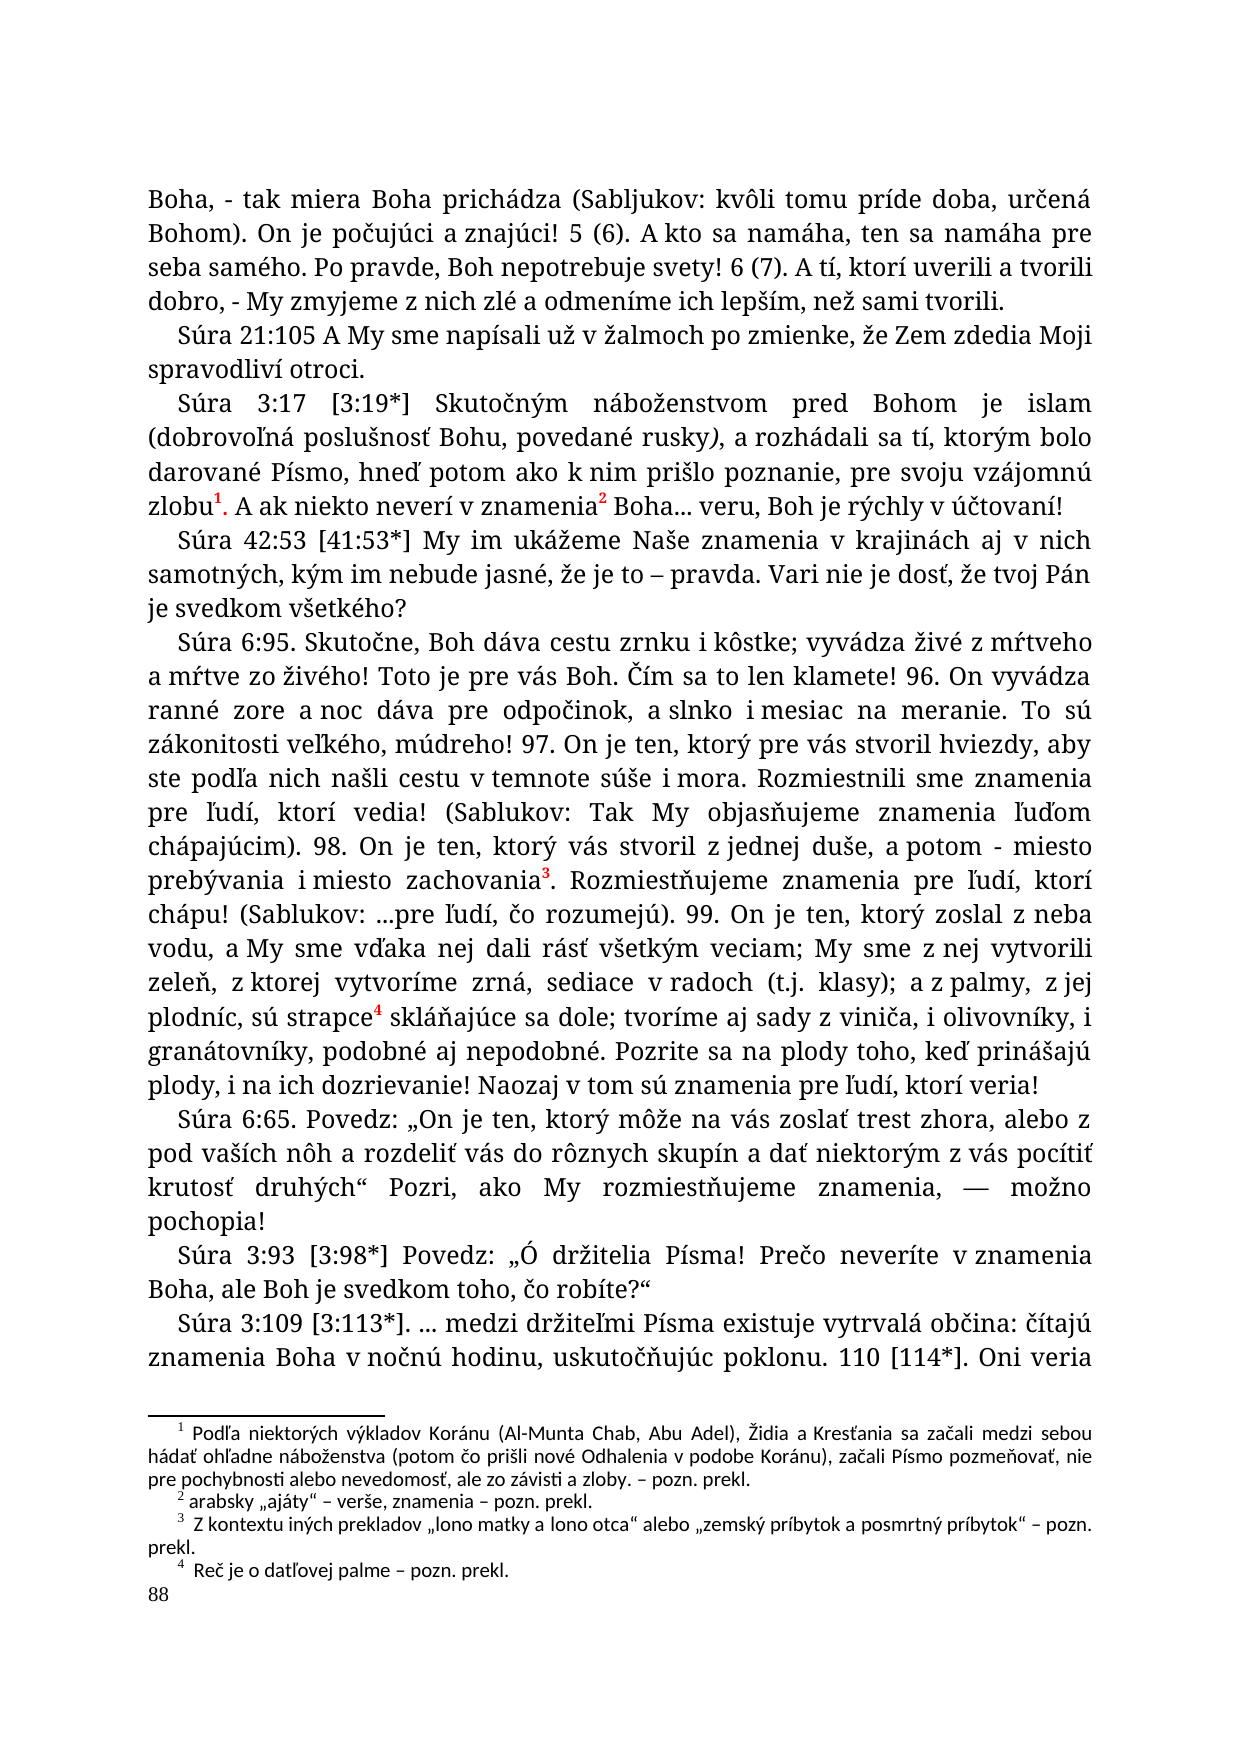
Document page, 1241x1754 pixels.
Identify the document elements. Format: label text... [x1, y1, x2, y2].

text arabsky „ajáty“ – verše, znamenia – pozn. prekl. [148, 1491, 1093, 1513]
text Súra 3:109 [3:113*]. ... medzi držiteľmi Písma existuje vytrvalá občina: čítajú znamenia Boha v nočnú hodinu, uskutočňujúc poklonu. 110 [114*]. Oni veria [148, 1306, 1093, 1374]
text Podľa niektorých výkladov Koránu (Аl-Мunta Chab, Аbu Аdel), Židia a Kresťania sa začali medzi sebou hádať ohľadne náboženstva (potom čo prišli nové Odhalenia v podobe Koránu), začali Písmo pozmeňovať, nie pre pochybnosti alebo nevedomosť, ale zo závisti a zloby. – pozn. prekl. [148, 1422, 1093, 1491]
text Súra 6:95. Skutočne, Boh dáva cestu zrnku i kôstke; vyvádza živé z mŕtveho a mŕtve zo živého! Toto je pre vás Boh. Čím sa to len klamete! 96. On vyvádza ranné zore a noc dáva pre odpočinok, a slnko i mesiac na meranie. To sú zákonitosti veľkého, múdreho! 97. On je ten, ktorý pre vás stvoril hviezdy, aby ste podľa nich našli cestu v temnote súše i mora. Rozmiestnili sme znamenia pre ľudí, ktorí vedia! (Sablukov: Tak My objasňujeme znamenia ľuďom chápajúcim). 98. On je ten, ktorý vás stvoril z jednej duše, a potom - miesto prebývania i miesto zachovania. Rozmiestňujeme znamenia pre ľudí, ktorí chápu! (Sablukov: ...pre ľudí, čo rozumejú). 99. On je ten, ktorý zoslal z neba vodu, a My sme vďaka nej dali rásť všetkým veciam; My sme z nej vytvorili zeleň, z ktorej vytvoríme zrná, sediace v radoch (t.j. klasy); a z palmy, z jej plodníc, sú strapce skláňajúce sa dole; tvoríme aj sady z viniča, i olivovníky, i granátovníky, podobné aj nepodobné. Pozrite sa na plody toho, keď prinášajú plody, i na ich dozrievanie! Naozaj v tom sú znamenia pre ľudí, ktorí veria! [148, 624, 1093, 1101]
text Súra 6:65. Povedz: „On je ten, ktorý môže na vás zoslať trest zhora, alebo z pod vaších nôh a rozdeliť vás do rôznych skupín a dať niektorým z vás pocítiť krutosť druhých“ Pozri, ako My rozmiestňujeme znamenia, — možno pochopia! [148, 1101, 1093, 1238]
text Súra 21:105 A My sme napísali už v žalmoch po zmienke, že Zem zdedia Moji spravodliví otroci. [148, 318, 1093, 386]
text Boha, - tak miera Boha prichádza (Sabljukov: kvôli tomu príde doba, určená Bohom). On je počujúci a znajúci! 5 (6). A kto sa namáha, ten sa namáha pre seba samého. Po pravde, Boh nepotrebuje svety! 6 (7). A tí, ktorí uverili a tvorili dobro, - My zmyjeme z nich zlé a odmeníme ich lepším, než sami tvorili. [148, 182, 1093, 318]
text Súra 3:93 [3:98*] Povedz: „Ó držitelia Písma! Prečo neveríte v znamenia Boha, ale Boh je svedkom toho, čo robíte?“ [148, 1238, 1093, 1306]
text Reč je o datľovej palme – pozn. prekl. [148, 1559, 1093, 1582]
text Súra 42:53 [41:53*] My im ukážeme Naše znamenia v krajinách aj v nich samotných, kým im nebude jasné, že je to – pravda. Vari nie je dosť, že tvoj Pán je svedkom všetkého? [148, 522, 1093, 624]
text Súra 3:17 [3:19*] Skutočným náboženstvom pred Bohom je islam (dobrovoľná poslušnosť Bohu, povedané rusky), a rozhádali sa tí, ktorým bolo darované Písmo, hneď potom ako k nim prišlo poznanie, pre svoju vzájomnú zlobu. A ak niekto neverí v znamenia Boha... veru, Boh je rýchly v účtovaní! [148, 386, 1093, 522]
text Z kontextu iných prekladov „lono matky a lono otca“ alebo „zemský príbytok a posmrtný príbytok“ – pozn. prekl. [148, 1513, 1093, 1559]
